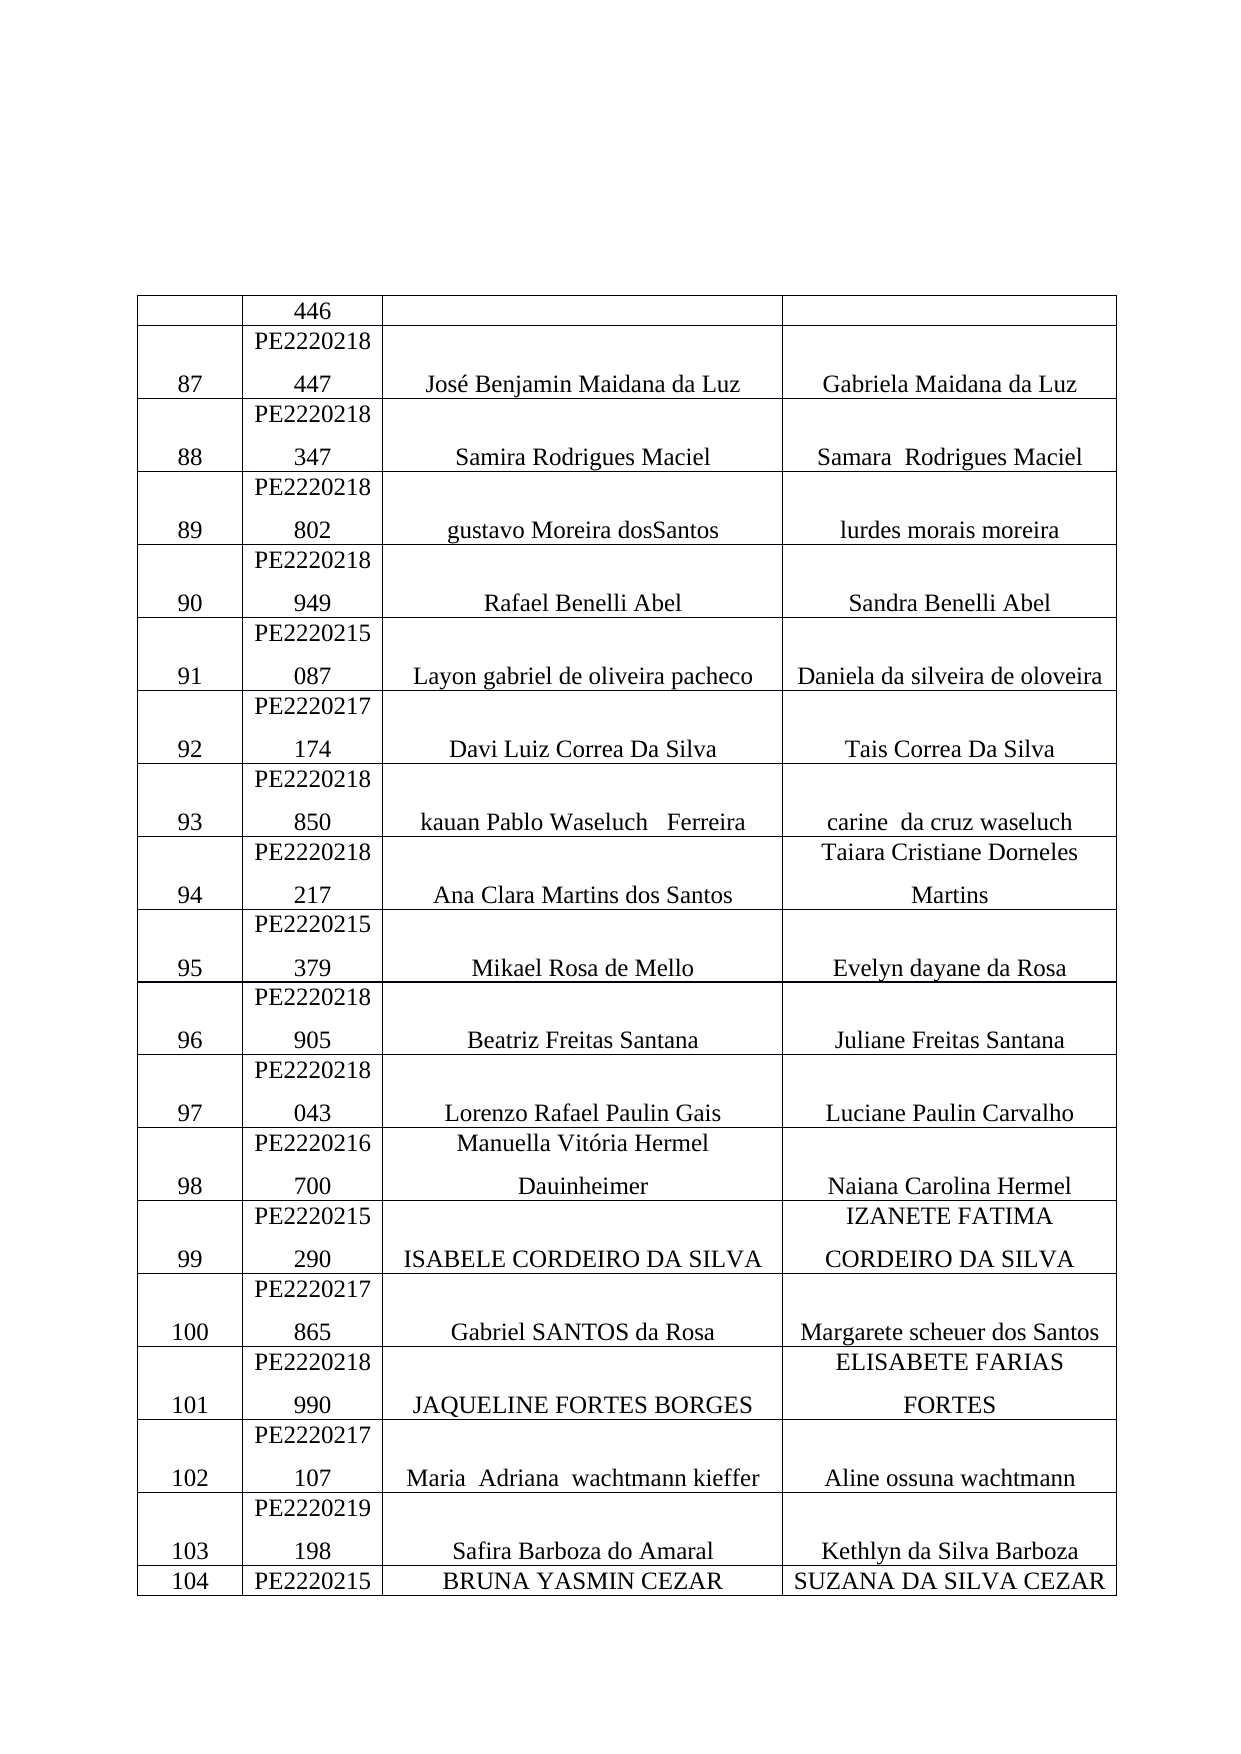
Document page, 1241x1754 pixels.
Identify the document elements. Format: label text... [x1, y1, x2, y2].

table_cell Sandra Benelli Abel [783, 545, 1116, 617]
table_cell Ana Clara Martins dos Santos [383, 837, 782, 908]
table_cell lurdes morais moreira [783, 472, 1116, 544]
table_cell [783, 296, 1116, 325]
table_cell PE2220218949 [243, 545, 382, 617]
table_cell 97 [138, 1055, 242, 1127]
table_cell PE2220217865 [243, 1274, 382, 1346]
table_cell Kethlyn da Silva Barboza [783, 1493, 1116, 1565]
table_cell 93 [138, 764, 242, 836]
table_cell Juliane Freitas Santana [783, 983, 1116, 1054]
table_cell PE2220218802 [243, 472, 382, 544]
table_cell 95 [138, 910, 242, 981]
table_cell 92 [138, 691, 242, 763]
table_cell PE2220215290 [243, 1201, 382, 1273]
table_cell Taiara Cristiane Dorneles Martins [783, 837, 1116, 908]
table_cell PE2220215379 [243, 910, 382, 981]
table_cell IZANETE FATIMA CORDEIRO DA SILVA [783, 1201, 1116, 1273]
table_cell Lorenzo Rafael Paulin Gais [383, 1055, 782, 1127]
table_cell PE2220218217 [243, 837, 382, 908]
table_cell Maria Adriana wachtmann kieffer [383, 1420, 782, 1492]
table_cell PE2220218905 [243, 983, 382, 1054]
table_cell 94 [138, 837, 242, 908]
table_cell PE2220218043 [243, 1055, 382, 1127]
table_cell carine da cruz waseluch [783, 764, 1116, 836]
table_cell PE2220219198 [243, 1493, 382, 1565]
table_cell PE2220215087 [243, 618, 382, 690]
table_cell Rafael Benelli Abel [383, 545, 782, 617]
table_cell Beatriz Freitas Santana [383, 983, 782, 1054]
table_cell 100 [138, 1274, 242, 1346]
table_cell 98 [138, 1128, 242, 1200]
table_cell PE2220215 [243, 1566, 382, 1594]
table_cell PE2220218347 [243, 399, 382, 471]
table_cell PE2220218850 [243, 764, 382, 836]
table_cell JAQUELINE FORTES BORGES [383, 1347, 782, 1419]
table_cell PE2220218990 [243, 1347, 382, 1419]
table_cell 96 [138, 983, 242, 1054]
table_cell [383, 296, 782, 325]
table_cell ELISABETE FARIAS FORTES [783, 1347, 1116, 1419]
table_cell Mikael Rosa de Mello [383, 910, 782, 981]
table_cell 101 [138, 1347, 242, 1419]
table_cell Samira Rodrigues Maciel [383, 399, 782, 471]
table_cell [138, 296, 242, 325]
table_cell Layon gabriel de oliveira pacheco [383, 618, 782, 690]
table_cell Naiana Carolina Hermel [783, 1128, 1116, 1200]
table_cell 446 [243, 296, 382, 325]
table_cell PE2220217174 [243, 691, 382, 763]
table_cell 103 [138, 1493, 242, 1565]
table_cell Samara Rodrigues Maciel [783, 399, 1116, 471]
table_cell Gabriel SANTOS da Rosa [383, 1274, 782, 1346]
table_cell Daniela da silveira de oloveira [783, 618, 1116, 690]
table_cell Luciane Paulin Carvalho [783, 1055, 1116, 1127]
table_cell 88 [138, 399, 242, 471]
table_cell 104 [138, 1566, 242, 1594]
table_cell Evelyn dayane da Rosa [783, 910, 1116, 981]
table_cell Margarete scheuer dos Santos [783, 1274, 1116, 1346]
table_cell 91 [138, 618, 242, 690]
table_cell BRUNA YASMIN CEZAR [383, 1566, 782, 1594]
table_cell Davi Luiz Correa Da Silva [383, 691, 782, 763]
table_cell PE2220218447 [243, 326, 382, 398]
table_cell Aline ossuna wachtmann [783, 1420, 1116, 1492]
table_cell ISABELE CORDEIRO DA SILVA [383, 1201, 782, 1273]
table_cell Safira Barboza do Amaral [383, 1493, 782, 1565]
table_cell gustavo Moreira dosSantos [383, 472, 782, 544]
table_cell SUZANA DA SILVA CEZAR [783, 1566, 1116, 1594]
table_cell 102 [138, 1420, 242, 1492]
table_cell PE2220216700 [243, 1128, 382, 1200]
table_cell PE2220217107 [243, 1420, 382, 1492]
table_cell Manuella Vitória Hermel Dauinheimer [383, 1128, 782, 1200]
table_cell 89 [138, 472, 242, 544]
table_cell 87 [138, 326, 242, 398]
table_cell kauan Pablo Waseluch Ferreira [383, 764, 782, 836]
table_cell Gabriela Maidana da Luz [783, 326, 1116, 398]
table_cell 90 [138, 545, 242, 617]
table_cell José Benjamin Maidana da Luz [383, 326, 782, 398]
table_cell Tais Correa Da Silva [783, 691, 1116, 763]
table_cell 99 [138, 1201, 242, 1273]
